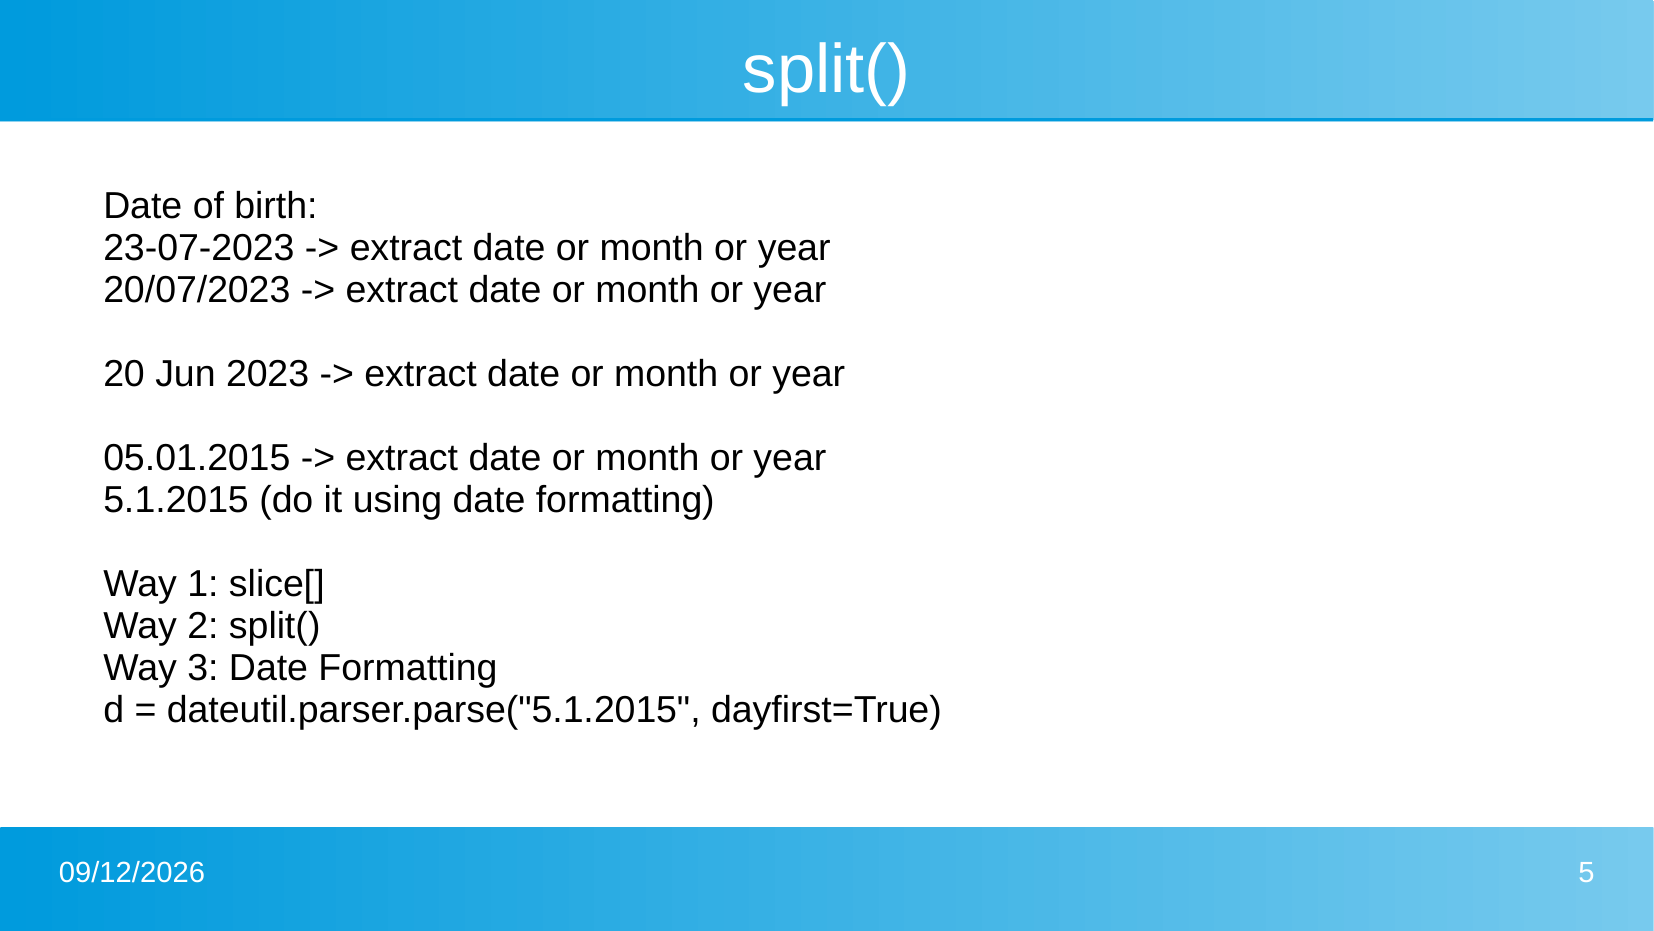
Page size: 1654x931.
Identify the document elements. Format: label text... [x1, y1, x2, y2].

text_box Date of birth: 23-07-2023 -> extract date or month or year 20/07/2023 -> extract date or month or year 20 Jun 2023 -> extract date or month or year 05.01.2015 -> extract date or month or year 5.1.2015 (do it using date formatting) Way 1: slice[] Way 2: split() Way 3: Date Formatting d = dateutil.parser.parse("5.1.2015", dayfirst=True) [88, 177, 1329, 738]
title split() [59, 29, 1595, 108]
